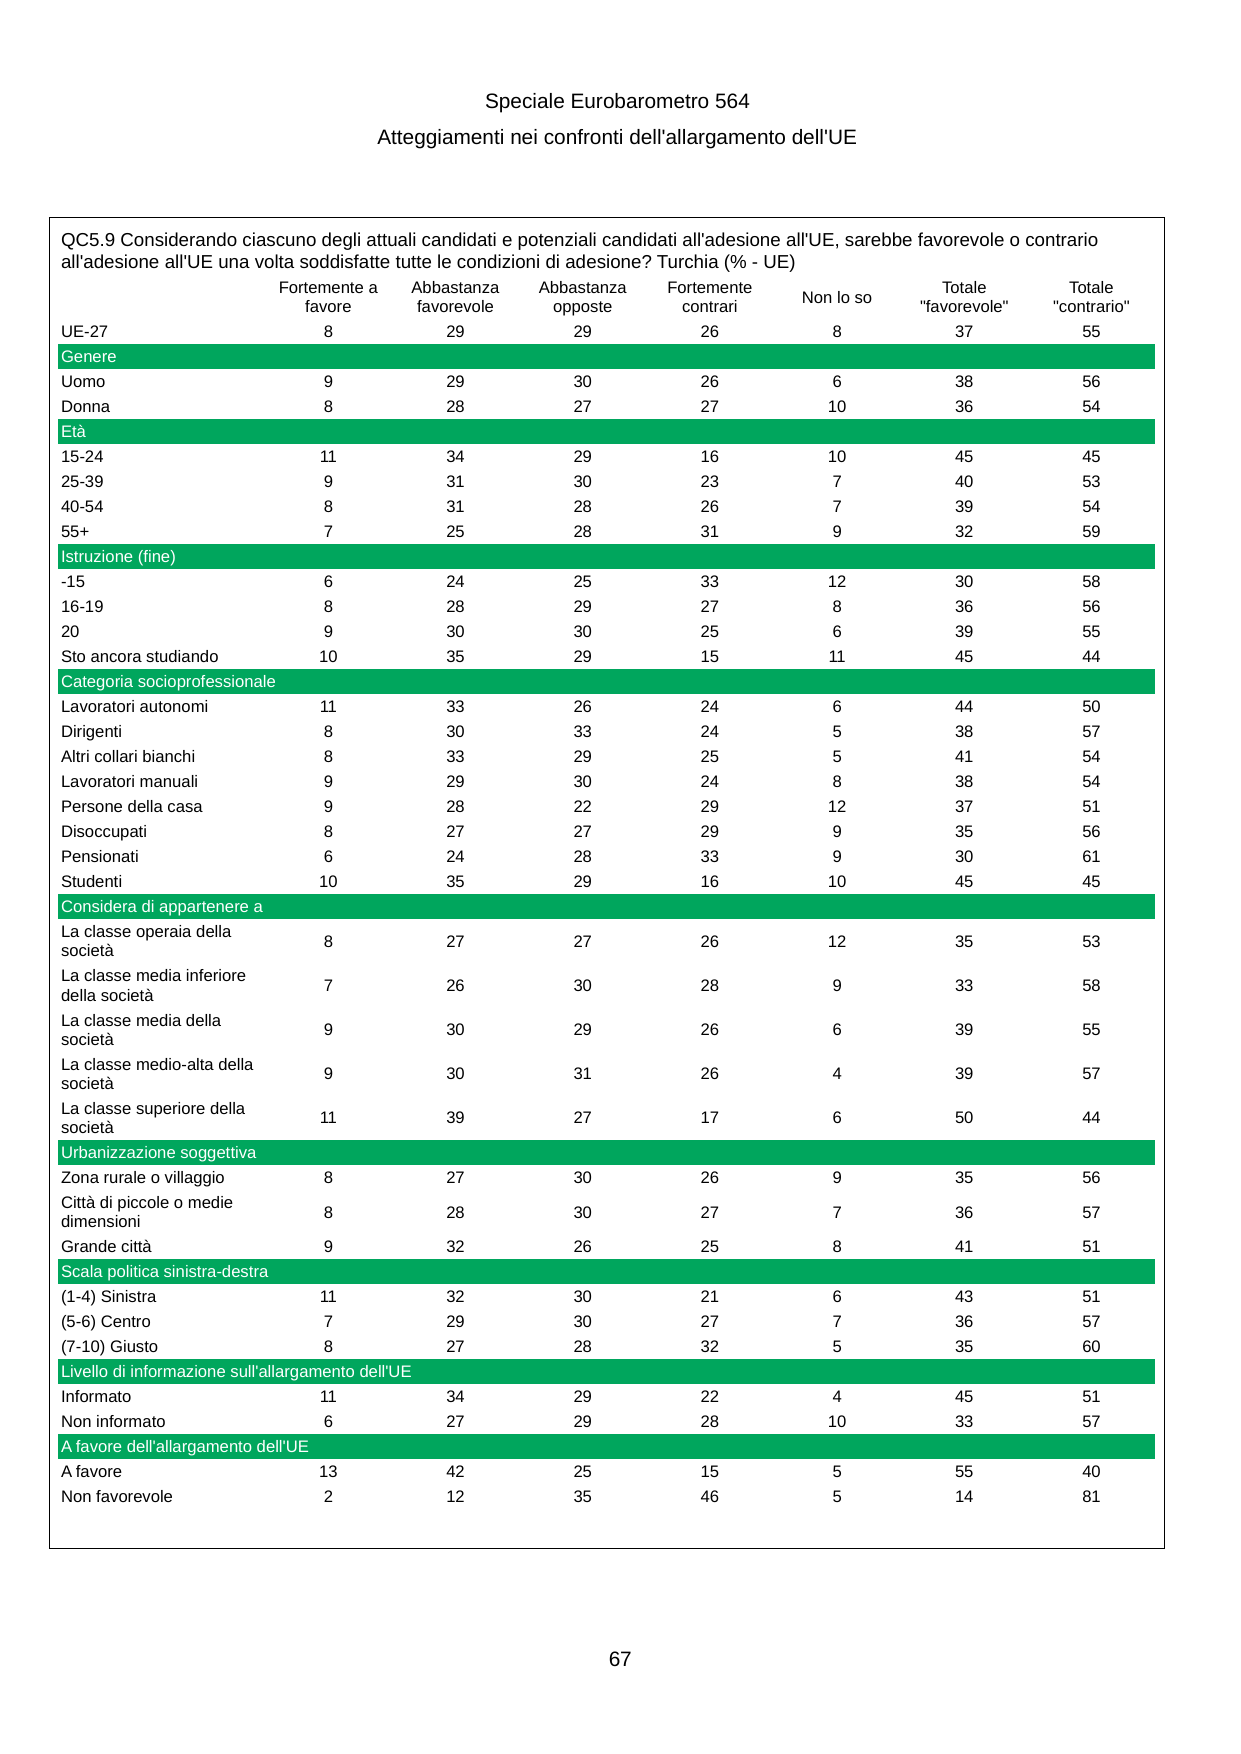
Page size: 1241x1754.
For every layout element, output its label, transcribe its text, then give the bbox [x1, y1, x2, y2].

table_cell 29 [519, 744, 646, 769]
table_cell 6 [265, 569, 392, 594]
table_cell 56 [1028, 1165, 1155, 1190]
table_cell 40 [1028, 1459, 1155, 1484]
table_cell 35 [519, 1484, 646, 1509]
table_cell 7 [773, 1309, 900, 1334]
table_cell 12 [773, 569, 900, 594]
table_cell A favore [58, 1459, 264, 1484]
table_cell 36 [900, 394, 1028, 419]
table_cell 33 [900, 1409, 1028, 1434]
table_cell 25-39 [58, 469, 264, 494]
table_cell 8 [265, 744, 392, 769]
table_cell 35 [900, 819, 1028, 844]
table_cell 44 [900, 694, 1028, 719]
table_cell Fortemente contrari [646, 275, 773, 319]
table_cell 54 [1028, 769, 1155, 794]
table_cell Dirigenti [58, 719, 264, 744]
table_cell 29 [392, 769, 519, 794]
table_cell 30 [900, 569, 1028, 594]
table_cell 23 [646, 469, 773, 494]
table_cell 38 [900, 369, 1028, 394]
table_cell 6 [265, 844, 392, 869]
table_cell 33 [900, 963, 1028, 1007]
table_cell 51 [1028, 794, 1155, 819]
table_cell 29 [519, 869, 646, 894]
table_cell 2 [265, 1484, 392, 1509]
table_cell 27 [392, 1165, 519, 1190]
table_cell 8 [265, 719, 392, 744]
table_cell 5 [773, 1334, 900, 1359]
table_cell 30 [519, 769, 646, 794]
table_cell 7 [265, 963, 392, 1007]
table_cell 57 [1028, 1309, 1155, 1334]
table_cell 8 [773, 594, 900, 619]
table_cell 28 [392, 794, 519, 819]
table_cell 8 [265, 319, 392, 344]
table_cell 11 [773, 644, 900, 669]
table_cell 54 [1028, 744, 1155, 769]
table_cell 35 [392, 869, 519, 894]
table_cell 14 [900, 1484, 1028, 1509]
table_cell 57 [1028, 1409, 1155, 1434]
table_cell 36 [900, 1309, 1028, 1334]
table_cell 39 [900, 619, 1028, 644]
table_cell Totale "favorevole" [900, 275, 1028, 319]
table_cell 7 [773, 494, 900, 519]
table_cell 40 [900, 469, 1028, 494]
table_cell 26 [646, 494, 773, 519]
table_cell 27 [392, 1334, 519, 1359]
table_cell 8 [265, 394, 392, 419]
table_cell [58, 275, 264, 319]
table_cell 38 [900, 769, 1028, 794]
table_cell 6 [773, 1284, 900, 1309]
table_cell 30 [519, 469, 646, 494]
table_cell 12 [392, 1484, 519, 1509]
table_cell 21 [646, 1284, 773, 1309]
table_cell 81 [1028, 1484, 1155, 1509]
table_cell 57 [1028, 719, 1155, 744]
table_cell 50 [900, 1096, 1028, 1140]
table_cell 29 [646, 794, 773, 819]
table_cell Lavoratori manuali [58, 769, 264, 794]
table_cell Età [58, 419, 1155, 444]
table_cell 60 [1028, 1334, 1155, 1359]
table_cell Categoria socioprofessionale [58, 669, 1155, 694]
table_cell 51 [1028, 1284, 1155, 1309]
table_cell 4 [773, 1052, 900, 1096]
table_cell 28 [392, 594, 519, 619]
table_cell 27 [519, 919, 646, 963]
table_cell (5-6) Centro [58, 1309, 264, 1334]
table_cell 11 [265, 1384, 392, 1409]
table_cell 7 [265, 519, 392, 544]
table_cell 53 [1028, 469, 1155, 494]
table_cell 39 [392, 1096, 519, 1140]
table_cell 30 [392, 719, 519, 744]
table_cell 32 [646, 1334, 773, 1359]
table_cell 51 [1028, 1384, 1155, 1409]
table_cell A favore dell'allargamento dell'UE [58, 1434, 1155, 1459]
table_cell 7 [773, 469, 900, 494]
table_cell 9 [265, 369, 392, 394]
table_cell 37 [900, 794, 1028, 819]
table_cell 25 [646, 744, 773, 769]
table_cell Totale "contrario" [1028, 275, 1155, 319]
table_cell 30 [519, 1165, 646, 1190]
table_cell 35 [900, 1165, 1028, 1190]
table_cell 57 [1028, 1052, 1155, 1096]
table_cell 44 [1028, 1096, 1155, 1140]
table_cell 30 [392, 1008, 519, 1052]
table_cell 41 [900, 1234, 1028, 1259]
table_cell 41 [900, 744, 1028, 769]
table_cell 9 [773, 844, 900, 869]
table_cell 5 [773, 744, 900, 769]
table_cell 30 [392, 1052, 519, 1096]
table_cell 27 [519, 819, 646, 844]
table_cell 7 [773, 1190, 900, 1234]
table_cell 28 [519, 494, 646, 519]
table_cell 42 [392, 1459, 519, 1484]
table_cell 5 [773, 719, 900, 744]
table_cell 10 [773, 394, 900, 419]
table_cell 29 [519, 1384, 646, 1409]
table_cell Abbastanza favorevole [392, 275, 519, 319]
table_cell 56 [1028, 819, 1155, 844]
table_cell 29 [519, 319, 646, 344]
table_cell 9 [265, 769, 392, 794]
table_cell 27 [392, 819, 519, 844]
table_cell 9 [773, 963, 900, 1007]
table_cell 57 [1028, 1190, 1155, 1234]
table_cell 54 [1028, 394, 1155, 419]
table_cell 6 [773, 619, 900, 644]
table_cell 22 [646, 1384, 773, 1409]
table_cell 15-24 [58, 444, 264, 469]
table_cell 7 [265, 1309, 392, 1334]
table_cell 8 [265, 1165, 392, 1190]
table_cell 22 [519, 794, 646, 819]
table_cell Scala politica sinistra-destra [58, 1259, 1155, 1284]
table_cell 55 [1028, 619, 1155, 644]
table_cell 10 [773, 1409, 900, 1434]
table_cell 24 [646, 719, 773, 744]
table_cell 30 [900, 844, 1028, 869]
table_cell 31 [392, 469, 519, 494]
table_cell 8 [265, 919, 392, 963]
table_cell 11 [265, 694, 392, 719]
table_cell 55 [900, 1459, 1028, 1484]
table_cell 29 [519, 644, 646, 669]
table_cell 16-19 [58, 594, 264, 619]
table_cell 10 [773, 444, 900, 469]
table_cell 24 [646, 769, 773, 794]
table_cell 26 [519, 694, 646, 719]
table_cell 38 [900, 719, 1028, 744]
table_cell 12 [773, 794, 900, 819]
table_cell 29 [519, 1409, 646, 1434]
table_cell 26 [646, 1008, 773, 1052]
table_cell 25 [519, 569, 646, 594]
table_cell 24 [392, 569, 519, 594]
table_cell 45 [1028, 444, 1155, 469]
table_cell 10 [265, 644, 392, 669]
table_cell Urbanizzazione soggettiva [58, 1140, 1155, 1165]
table_cell 45 [900, 444, 1028, 469]
table_cell 39 [900, 1052, 1028, 1096]
table_cell 26 [646, 1165, 773, 1190]
table_cell 8 [265, 494, 392, 519]
table_cell 9 [265, 1008, 392, 1052]
table_cell Persone della casa [58, 794, 264, 819]
table_cell 55 [1028, 319, 1155, 344]
table_cell 6 [773, 1008, 900, 1052]
table_cell 26 [646, 369, 773, 394]
table_cell 9 [265, 1052, 392, 1096]
table_cell 6 [773, 369, 900, 394]
table_cell La classe superiore della società [58, 1096, 264, 1140]
table_cell 8 [265, 1190, 392, 1234]
table_cell 24 [646, 694, 773, 719]
table_cell 24 [392, 844, 519, 869]
table_cell 6 [773, 1096, 900, 1140]
table_cell 9 [265, 619, 392, 644]
table_cell 28 [392, 394, 519, 419]
table_cell Uomo [58, 369, 264, 394]
table_cell UE-27 [58, 319, 264, 344]
table_cell 17 [646, 1096, 773, 1140]
table_cell 4 [773, 1384, 900, 1409]
table_cell 30 [519, 369, 646, 394]
table_cell 35 [900, 919, 1028, 963]
table_cell 40-54 [58, 494, 264, 519]
table_cell 30 [519, 1309, 646, 1334]
table_cell 46 [646, 1484, 773, 1509]
table_cell Disoccupati [58, 819, 264, 844]
table_cell 10 [773, 869, 900, 894]
table_cell 20 [58, 619, 264, 644]
table_cell 34 [392, 1384, 519, 1409]
table_cell 32 [392, 1284, 519, 1309]
table_cell 26 [646, 319, 773, 344]
table_cell Altri collari bianchi [58, 744, 264, 769]
table_cell 45 [900, 1384, 1028, 1409]
table_cell 6 [265, 1409, 392, 1434]
table_cell (7-10) Giusto [58, 1334, 264, 1359]
table_cell 27 [646, 594, 773, 619]
table_cell 26 [392, 963, 519, 1007]
table_cell 55+ [58, 519, 264, 544]
table_cell 9 [773, 1165, 900, 1190]
table_cell 8 [265, 594, 392, 619]
table_cell Non informato [58, 1409, 264, 1434]
table_cell Zona rurale o villaggio [58, 1165, 264, 1190]
table_cell Non favorevole [58, 1484, 264, 1509]
table_cell 30 [519, 963, 646, 1007]
table_cell 33 [646, 844, 773, 869]
table_cell 8 [773, 769, 900, 794]
table_cell 9 [265, 794, 392, 819]
table_cell 37 [900, 319, 1028, 344]
table_cell 5 [773, 1484, 900, 1509]
table_cell 9 [265, 469, 392, 494]
table_cell Città di piccole o medie dimensioni [58, 1190, 264, 1234]
table_cell 27 [392, 1409, 519, 1434]
table_cell 30 [392, 619, 519, 644]
table_cell 45 [900, 644, 1028, 669]
table_cell 29 [392, 319, 519, 344]
table_cell 44 [1028, 644, 1155, 669]
table_cell 8 [265, 1334, 392, 1359]
table_cell La classe operaia della società [58, 919, 264, 963]
table_cell 31 [392, 494, 519, 519]
table_cell 45 [900, 869, 1028, 894]
table_cell 28 [519, 844, 646, 869]
table_cell 9 [773, 819, 900, 844]
table_cell 29 [646, 819, 773, 844]
table_header QC5.9 Considerando ciascuno degli attuali candidati e potenziali candidati all'adesione all'UE, sarebbe favorevole o contrario all'adesione all'UE una volta soddisfatte tutte le condizioni di adesione? Turchia (% - UE) [58, 226, 1155, 275]
table_cell Fortemente a favore [265, 275, 392, 319]
table_cell -15 [58, 569, 264, 594]
table_cell 26 [646, 919, 773, 963]
table_cell 30 [519, 619, 646, 644]
table_cell 9 [265, 1234, 392, 1259]
table_cell 26 [646, 1052, 773, 1096]
table_cell 32 [900, 519, 1028, 544]
table_cell 29 [392, 369, 519, 394]
table_cell 58 [1028, 963, 1155, 1007]
table_cell 43 [900, 1284, 1028, 1309]
table_cell La classe media inferiore della società [58, 963, 264, 1007]
table_cell 25 [392, 519, 519, 544]
table_cell Studenti [58, 869, 264, 894]
table_cell Considera di appartenere a [58, 894, 1155, 919]
table_cell 28 [519, 1334, 646, 1359]
table_cell 10 [265, 869, 392, 894]
table_cell 55 [1028, 1008, 1155, 1052]
table_cell 25 [646, 619, 773, 644]
table_cell 29 [519, 444, 646, 469]
table_cell Lavoratori autonomi [58, 694, 264, 719]
table_cell 56 [1028, 594, 1155, 619]
table_cell 50 [1028, 694, 1155, 719]
table_cell 36 [900, 594, 1028, 619]
table_cell 28 [646, 1409, 773, 1434]
table_cell 56 [1028, 369, 1155, 394]
table_cell 8 [265, 819, 392, 844]
table_cell 26 [519, 1234, 646, 1259]
table_cell 53 [1028, 919, 1155, 963]
table_cell 51 [1028, 1234, 1155, 1259]
table_cell Non lo so [773, 275, 900, 319]
table_cell Donna [58, 394, 264, 419]
table_cell 39 [900, 494, 1028, 519]
table_cell 58 [1028, 569, 1155, 594]
table_cell 13 [265, 1459, 392, 1484]
table_cell 33 [646, 569, 773, 594]
table_cell Sto ancora studiando [58, 644, 264, 669]
table_cell La classe media della società [58, 1008, 264, 1052]
table_cell Informato [58, 1384, 264, 1409]
table_cell 32 [392, 1234, 519, 1259]
table_cell Genere [58, 344, 1155, 369]
table_cell 9 [773, 519, 900, 544]
table_cell 31 [519, 1052, 646, 1096]
table_cell 27 [519, 394, 646, 419]
table_cell 8 [773, 319, 900, 344]
table_cell 59 [1028, 519, 1155, 544]
table_cell 15 [646, 644, 773, 669]
table_cell 27 [519, 1096, 646, 1140]
table_cell 28 [646, 963, 773, 1007]
table_cell 28 [392, 1190, 519, 1234]
table_cell 27 [646, 1190, 773, 1234]
table_cell 25 [519, 1459, 646, 1484]
table_cell Livello di informazione sull'allargamento dell'UE [58, 1359, 1155, 1384]
table_cell 25 [646, 1234, 773, 1259]
table_cell 35 [392, 644, 519, 669]
table_cell 12 [773, 919, 900, 963]
table_cell Pensionati [58, 844, 264, 869]
table_cell Abbastanza opposte [519, 275, 646, 319]
table_cell 16 [646, 869, 773, 894]
table_cell 28 [519, 519, 646, 544]
table_cell 27 [646, 1309, 773, 1334]
table_cell La classe medio-alta della società [58, 1052, 264, 1096]
table_cell 29 [519, 1008, 646, 1052]
table_cell 54 [1028, 494, 1155, 519]
table_cell 27 [392, 919, 519, 963]
table_cell 11 [265, 444, 392, 469]
table_cell 15 [646, 1459, 773, 1484]
table_cell 34 [392, 444, 519, 469]
table_cell (1-4) Sinistra [58, 1284, 264, 1309]
table_cell 31 [646, 519, 773, 544]
table_cell 33 [392, 694, 519, 719]
table_cell 5 [773, 1459, 900, 1484]
table_cell 11 [265, 1096, 392, 1140]
table_cell 29 [392, 1309, 519, 1334]
table_cell 35 [900, 1334, 1028, 1359]
table_cell 27 [646, 394, 773, 419]
table_cell 16 [646, 444, 773, 469]
table_cell 45 [1028, 869, 1155, 894]
table_cell 30 [519, 1284, 646, 1309]
table_cell 11 [265, 1284, 392, 1309]
table_cell 30 [519, 1190, 646, 1234]
table_cell 39 [900, 1008, 1028, 1052]
table_cell 8 [773, 1234, 900, 1259]
table_cell 33 [519, 719, 646, 744]
table_cell 33 [392, 744, 519, 769]
table_cell 36 [900, 1190, 1028, 1234]
table_cell 6 [773, 694, 900, 719]
table_cell 61 [1028, 844, 1155, 869]
table_cell Istruzione (fine) [58, 544, 1155, 569]
table_cell 29 [519, 594, 646, 619]
table_cell Grande città [58, 1234, 264, 1259]
